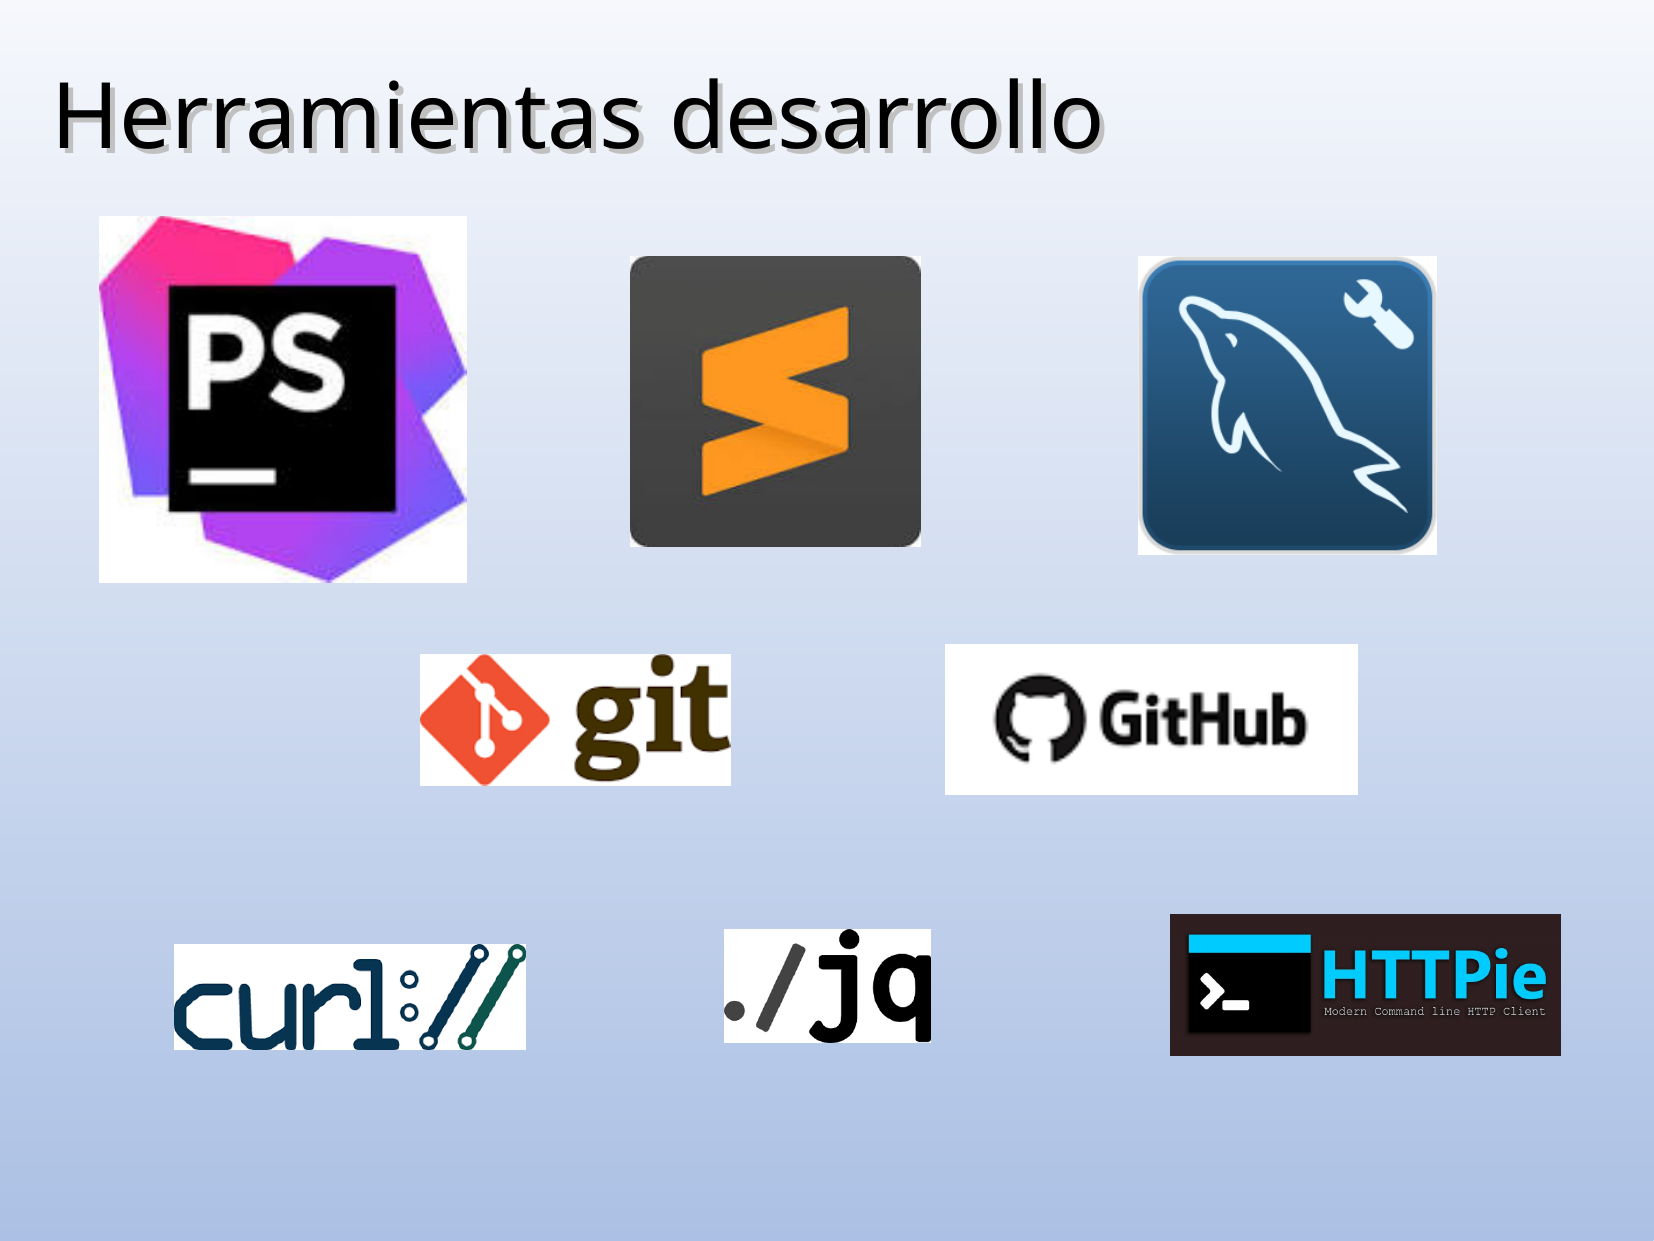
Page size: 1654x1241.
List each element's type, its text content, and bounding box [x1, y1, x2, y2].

picture [724, 930, 931, 1043]
picture [99, 216, 467, 583]
title Herramientas desarrollo [51, 8, 1541, 216]
picture [630, 256, 921, 548]
picture [1170, 915, 1561, 1056]
picture [945, 645, 1358, 796]
picture [420, 654, 731, 786]
picture [174, 945, 526, 1051]
picture [1138, 256, 1437, 556]
